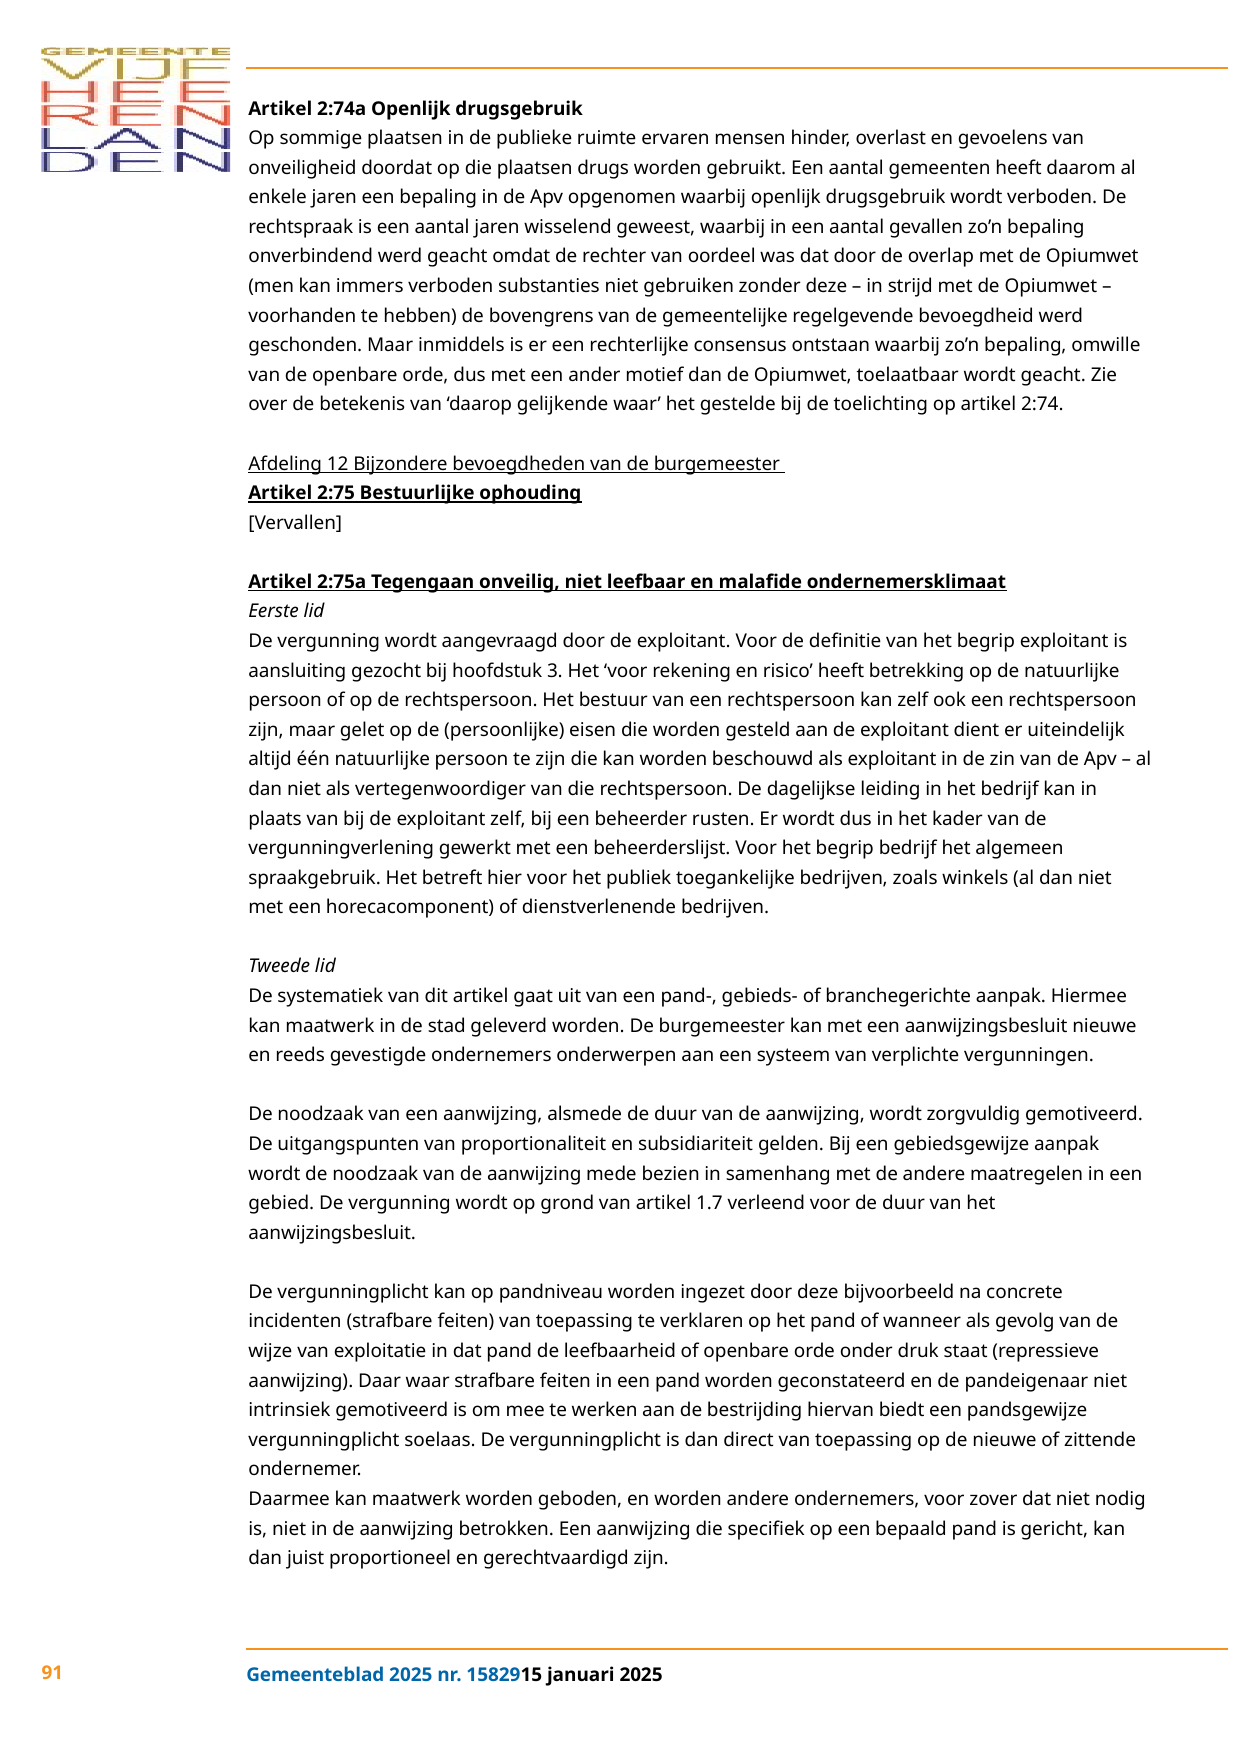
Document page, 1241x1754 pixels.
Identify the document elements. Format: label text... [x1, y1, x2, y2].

text Artikel 2:75a Tegengaan onveilig, niet leefbaar en malafide ondernemersklimaat [248, 568, 1152, 594]
text Op sommige plaatsen in de publieke ruimte ervaren mensen hinder, overlast en gevoelens van onveiligheid doordat op die plaatsen drugs worden gebruikt. Een aantal gemeenten heeft daarom al enkele jaren een bepaling in de Apv opgenomen waarbij openlijk drugsgebruik wordt verboden. De rechtspraak is een aantal jaren wisselend geweest, waarbij in een aantal gevallen zo’n bepaling onverbindend werd geacht omdat de rechter van oordeel was dat door de overlap met de Opiumwet (men kan immers verboden substanties niet gebruiken zonder deze – in strijd met de Opiumwet – voorhanden te hebben) de bovengrens van de gemeentelijke regelgevende bevoegdheid werd geschonden. Maar inmiddels is er een rechterlijke consensus ontstaan waarbij zo’n bepaling, omwille van de openbare orde, dus met een ander motief dan de Opiumwet, toelaatbaar wordt geacht. Zie over de betekenis van ‘daarop gelijkende waar’ het gestelde bij de toelichting op artikel 2:74. [248, 124, 1152, 416]
text Daarmee kan maatwerk worden geboden, en worden andere ondernemers, voor zover dat niet nodig is, niet in de aanwijzing betrokken. Een aanwijzing die specifiek op een bepaald pand is gericht, kan dan juist proportioneel en gerechtvaardigd zijn. [248, 1485, 1152, 1570]
text De systematiek van dit artikel gaat uit van een pand-, gebieds- of branchegerichte aanpak. Hiermee kan maatwerk in de stad geleverd worden. De burgemeester kan met een aanwijzingsbesluit nieuwe en reeds gevestigde ondernemers onderwerpen aan een systeem van verplichte vergunningen. [248, 982, 1152, 1067]
text Tweede lid [248, 953, 1152, 978]
text Artikel 2:75 Bestuurlijke ophouding [248, 479, 1152, 505]
text De vergunning wordt aangevraagd door de exploitant. Voor de definitie van het begrip exploitant is aansluiting gezocht bij hoofdstuk 3. Het ‘voor rekening en risico’ heeft betrekking op de natuurlijke persoon of op de rechtspersoon. Het bestuur van een rechtspersoon kan zelf ook een rechtspersoon zijn, maar gelet op de (persoonlijke) eisen die worden gesteld aan de exploitant dient er uiteindelijk altijd één natuurlijke persoon te zijn die kan worden beschouwd als exploitant in de zin van de Apv – al dan niet als vertegenwoordiger van die rechtspersoon. De dagelijkse leiding in het bedrijf kan in plaats van bij de exploitant zelf, bij een beheerder rusten. Er wordt dus in het kader van de vergunningverlening gewerkt met een beheerderslijst. Voor het begrip bedrijf het algemeen spraakgebruik. Het betreft hier voor het publiek toegankelijke bedrijven, zoals winkels (al dan niet met een horecacomponent) of dienstverlenende bedrijven. [248, 627, 1152, 919]
text De noodzaak van een aanwijzing, alsmede de duur van de aanwijzing, wordt zorgvuldig gemotiveerd. De uitgangspunten van proportionaliteit en subsidiariteit gelden. Bij een gebiedsgewijze aanpak wordt de noodzaak van de aanwijzing mede bezien in samenhang met de andere maatregelen in een gebied. De vergunning wordt op grond van artikel 1.7 verleend voor de duur van het aanwijzingsbesluit. [248, 1101, 1152, 1245]
picture [41, 47, 231, 172]
text Artikel 2:74a Openlijk drugsgebruik [248, 95, 1152, 121]
text [Vervallen] [248, 509, 1152, 535]
text Afdeling 12 Bijzondere bevoegdheden van de burgemeester [248, 450, 1152, 476]
text Eerste lid [248, 598, 1152, 623]
text De vergunningplicht kan op pandniveau worden ingezet door deze bijvoorbeeld na concrete incidenten (strafbare feiten) van toepassing te verklaren op het pand of wanneer als gevolg van de wijze van exploitatie in dat pand de leefbaarheid of openbare orde onder druk staat (repressieve aanwijzing). Daar waar strafbare feiten in een pand worden geconstateerd en de pandeigenaar niet intrinsiek gemotiveerd is om mee te werken aan de bestrijding hiervan biedt een pandsgewijze vergunningplicht soelaas. De vergunningplicht is dan direct van toepassing op de nieuwe of zittende ondernemer. [248, 1278, 1152, 1481]
